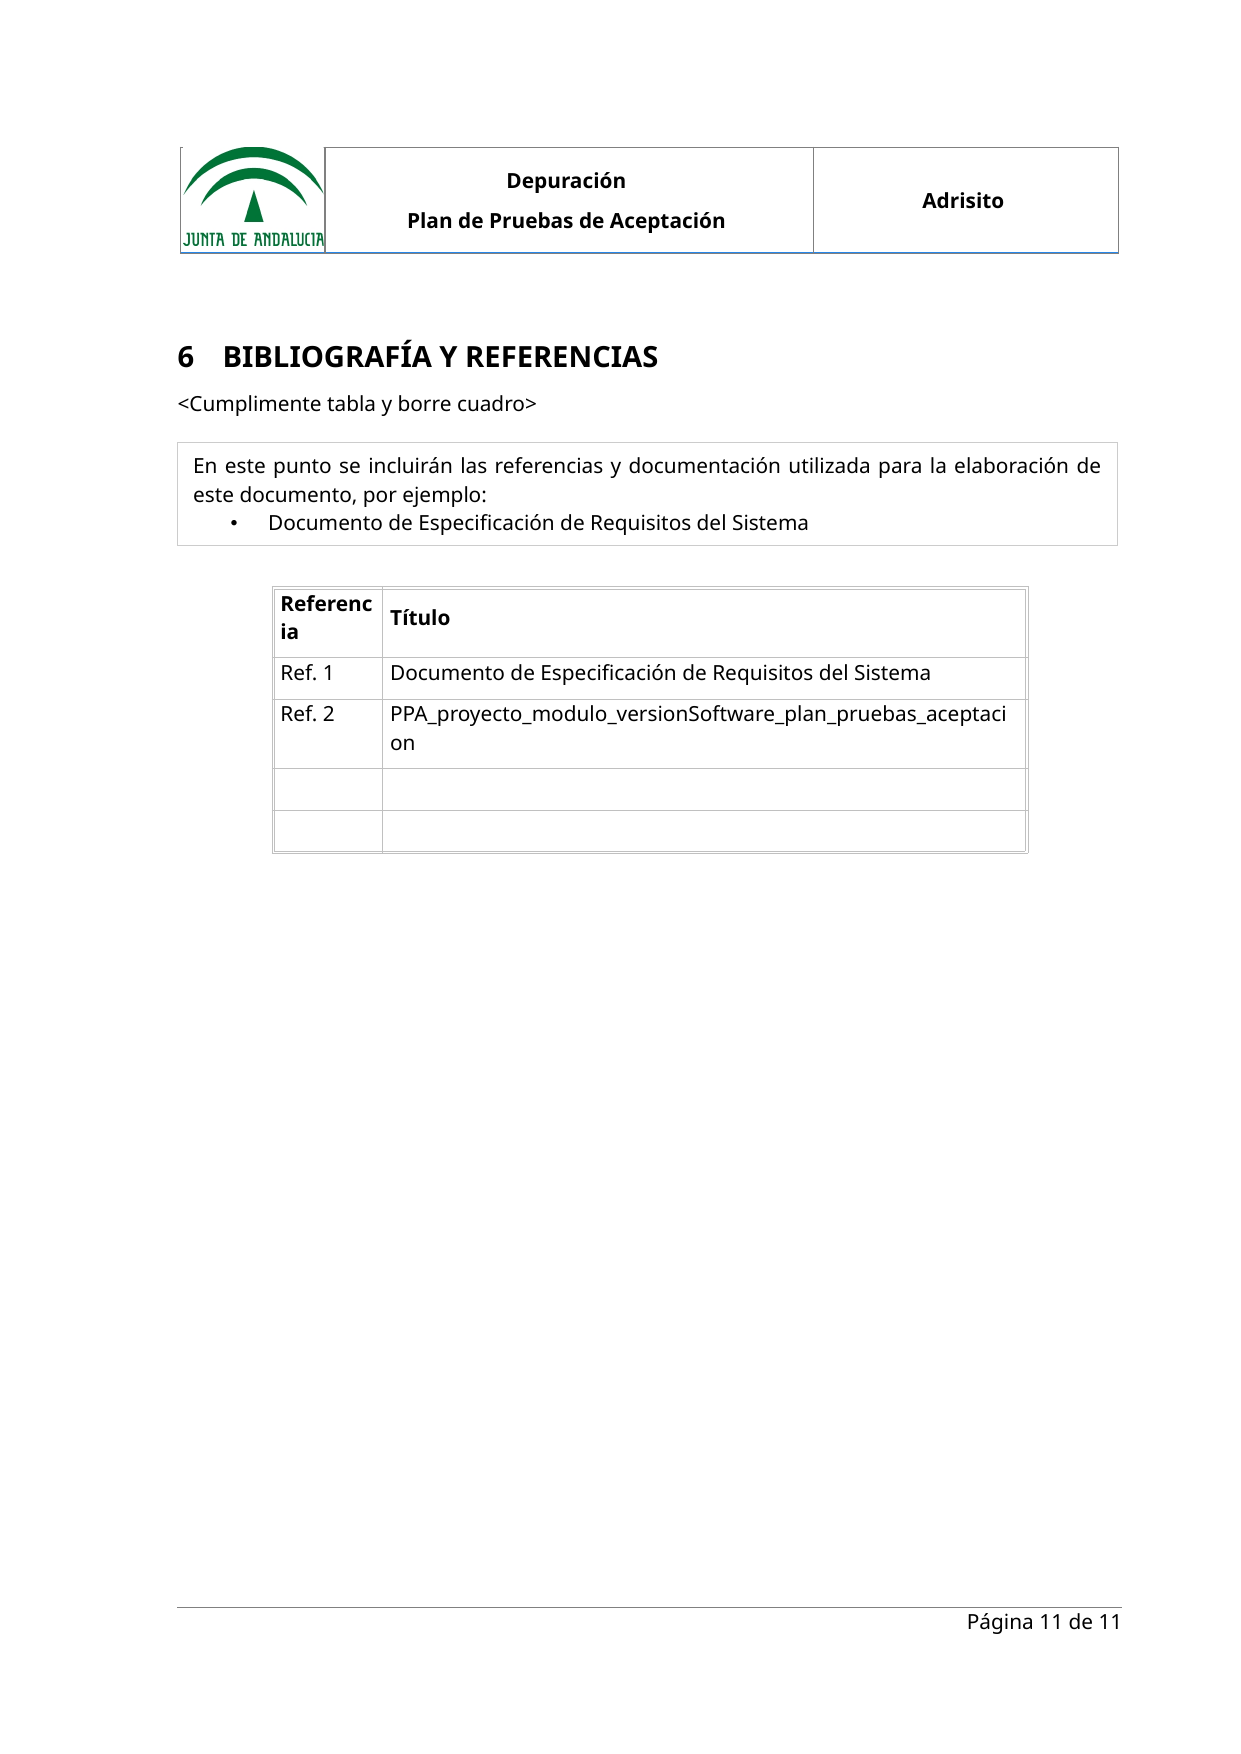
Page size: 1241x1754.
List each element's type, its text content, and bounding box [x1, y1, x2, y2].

table_header Título [383, 590, 1025, 657]
list Documento de Especificación de Requisitos del Sistema [230, 508, 1102, 537]
table_cell [383, 811, 1025, 851]
table_cell [275, 769, 382, 809]
table_cell Ref. 1 [275, 658, 382, 698]
subtitle BIBLIOGRAFÍA Y REFERENCIAS [177, 336, 1122, 376]
text <Cumplimente tabla y borre cuadro> [177, 389, 1122, 417]
table_cell PPA_proyecto_modulo_versionSoftware_plan_pruebas_aceptacion [383, 700, 1025, 768]
table_cell Documento de Especificación de Requisitos del Sistema [383, 658, 1025, 698]
table_cell Ref. 2 [275, 700, 382, 768]
table_header Referencia [275, 590, 382, 657]
table_cell [275, 811, 382, 851]
text En este punto se incluirán las referencias y documentación utilizada para la elaboración de este documento, por ejemplo: [193, 451, 1102, 508]
picture [183, 147, 324, 246]
table_cell [383, 769, 1025, 809]
